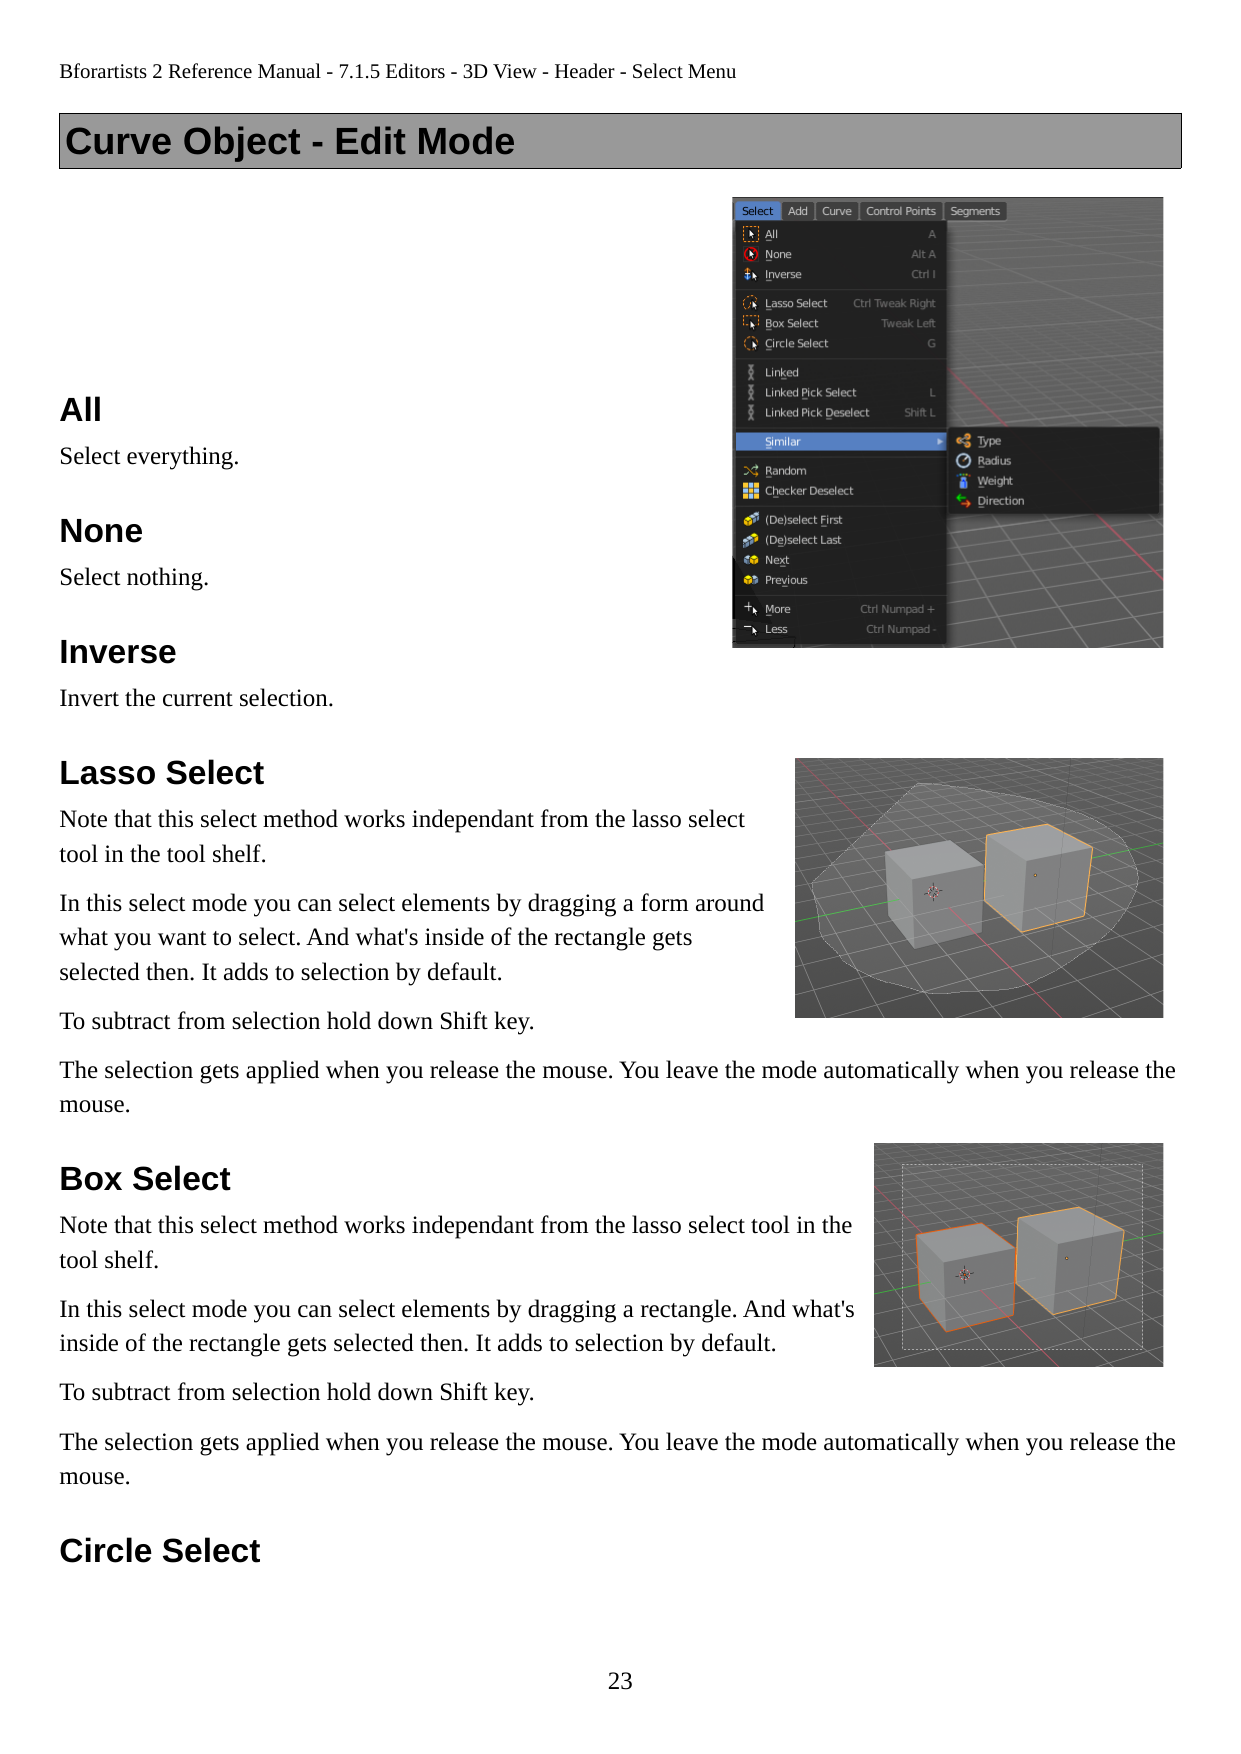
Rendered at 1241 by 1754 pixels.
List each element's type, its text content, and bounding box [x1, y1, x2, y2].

text The selection gets applied when you release the mouse. You leave the mode automatically when you release the mouse. [59, 1055, 1181, 1118]
text [1164, 562, 1181, 591]
text To subtract from selection hold down Shift key. [59, 1377, 1181, 1406]
text To subtract from selection hold down Shift key. [59, 1006, 1181, 1034]
text In this select mode you can select elements by dragging a form around what you want to select. And what's inside of the rectangle gets selected then. It adds to selection by default. [59, 888, 795, 986]
subtitle All [59, 390, 732, 429]
subtitle [1164, 390, 1181, 429]
text Select nothing. [59, 562, 732, 591]
subtitle [1164, 1159, 1181, 1198]
text The selection gets applied when you release the mouse. You leave the mode automatically when you release the mouse. [59, 1427, 1181, 1490]
subtitle Box Select [59, 1159, 874, 1198]
text Invert the current selection. [59, 683, 1181, 712]
subtitle [1164, 511, 1181, 550]
table_header Curve Object - Edit Mode [60, 114, 1181, 168]
text Note that this select method works independant from the lasso select tool in the tool shelf. [59, 1210, 874, 1274]
picture [874, 1143, 1164, 1367]
picture [795, 758, 1164, 1018]
text Select everything. [59, 441, 732, 470]
picture [732, 197, 1164, 648]
text Note that this select method works independant from the lasso select tool in the tool shelf. [59, 804, 795, 867]
subtitle Lasso Select [59, 753, 1181, 792]
text In this select mode you can select elements by dragging a rectangle. And what's inside of the rectangle gets selected then. It adds to selection by default. [59, 1294, 874, 1357]
text [1164, 441, 1181, 470]
subtitle None [59, 511, 732, 550]
subtitle Inverse [59, 632, 1181, 671]
subtitle Circle Select [59, 1531, 1181, 1569]
